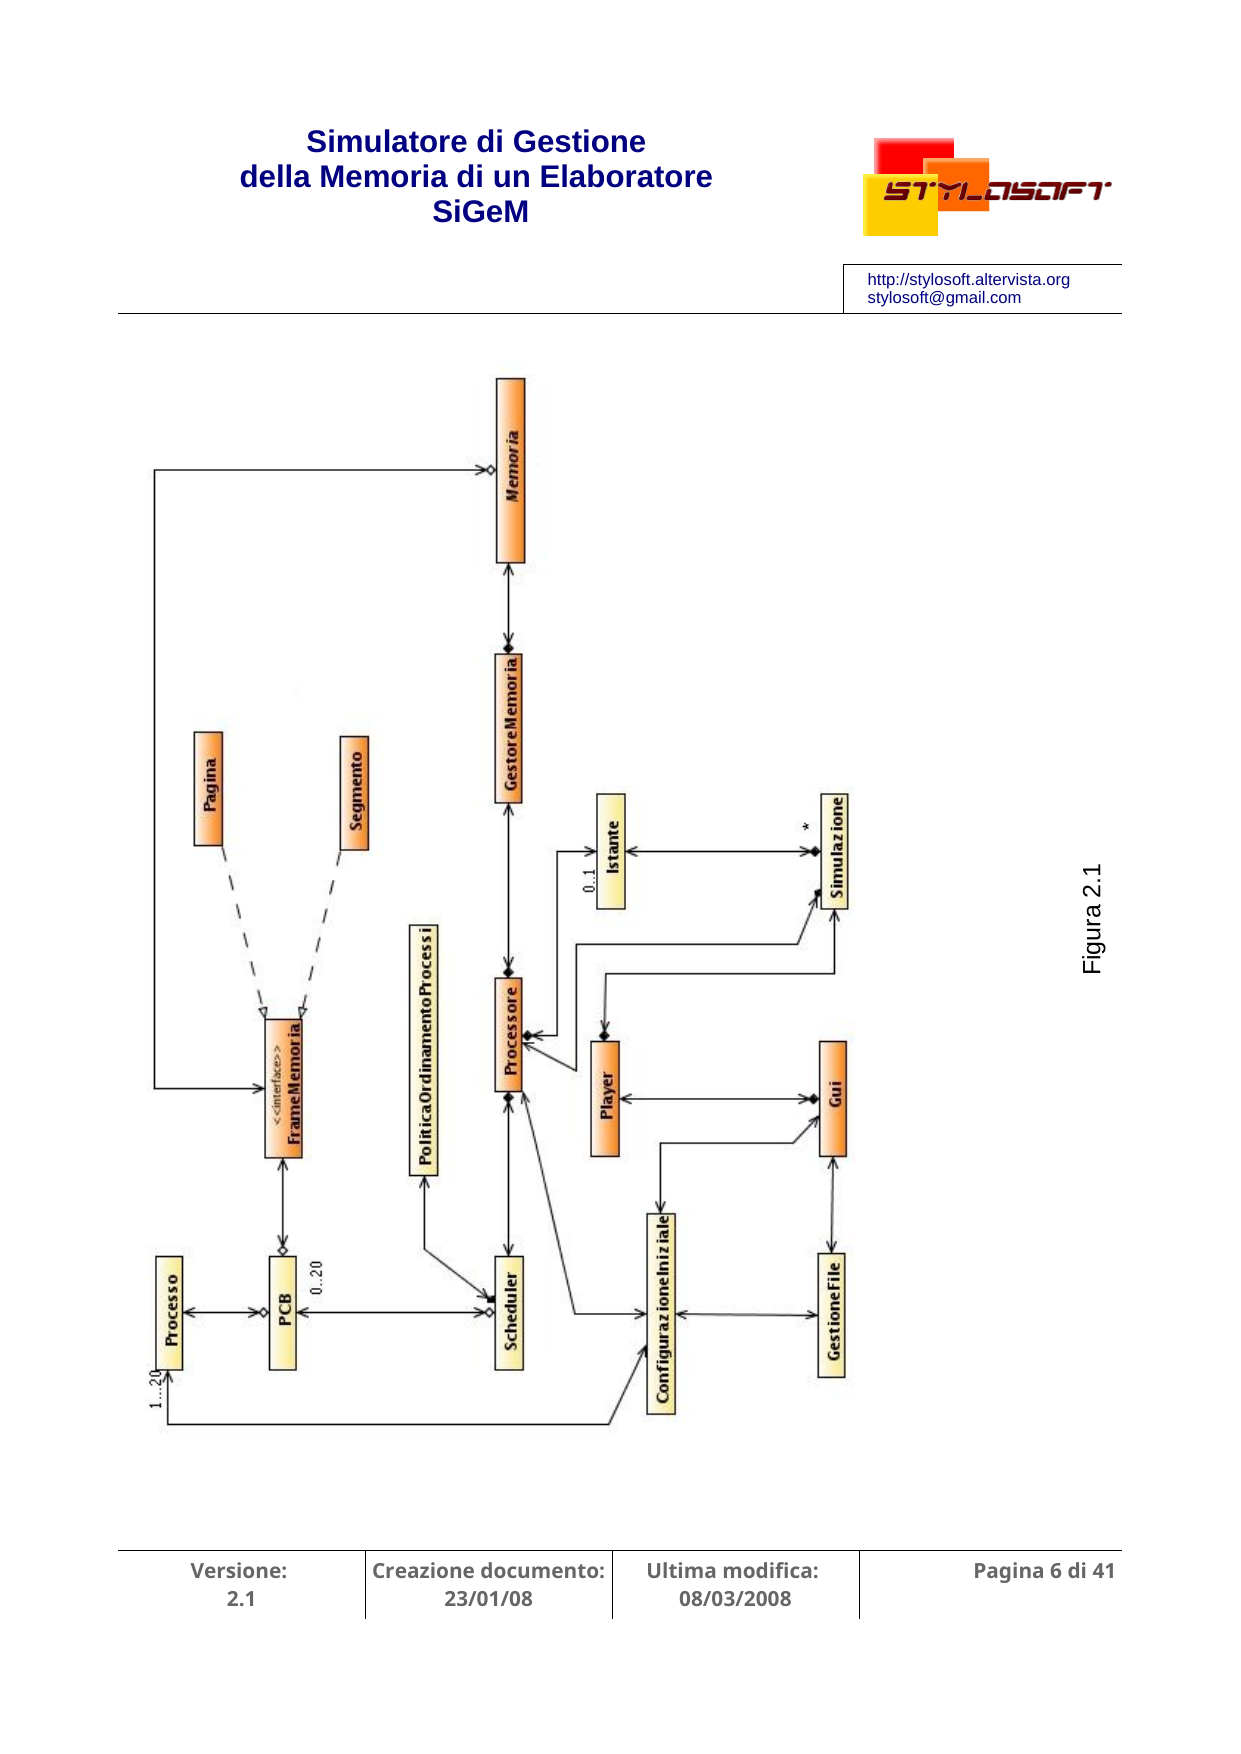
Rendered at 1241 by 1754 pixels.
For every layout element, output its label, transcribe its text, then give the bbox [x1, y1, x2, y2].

picture [123, 362, 1067, 1449]
table_header [118, 357, 1072, 1482]
table_header Figura 2.1 [1072, 357, 1122, 1482]
picture [848, 123, 1117, 247]
